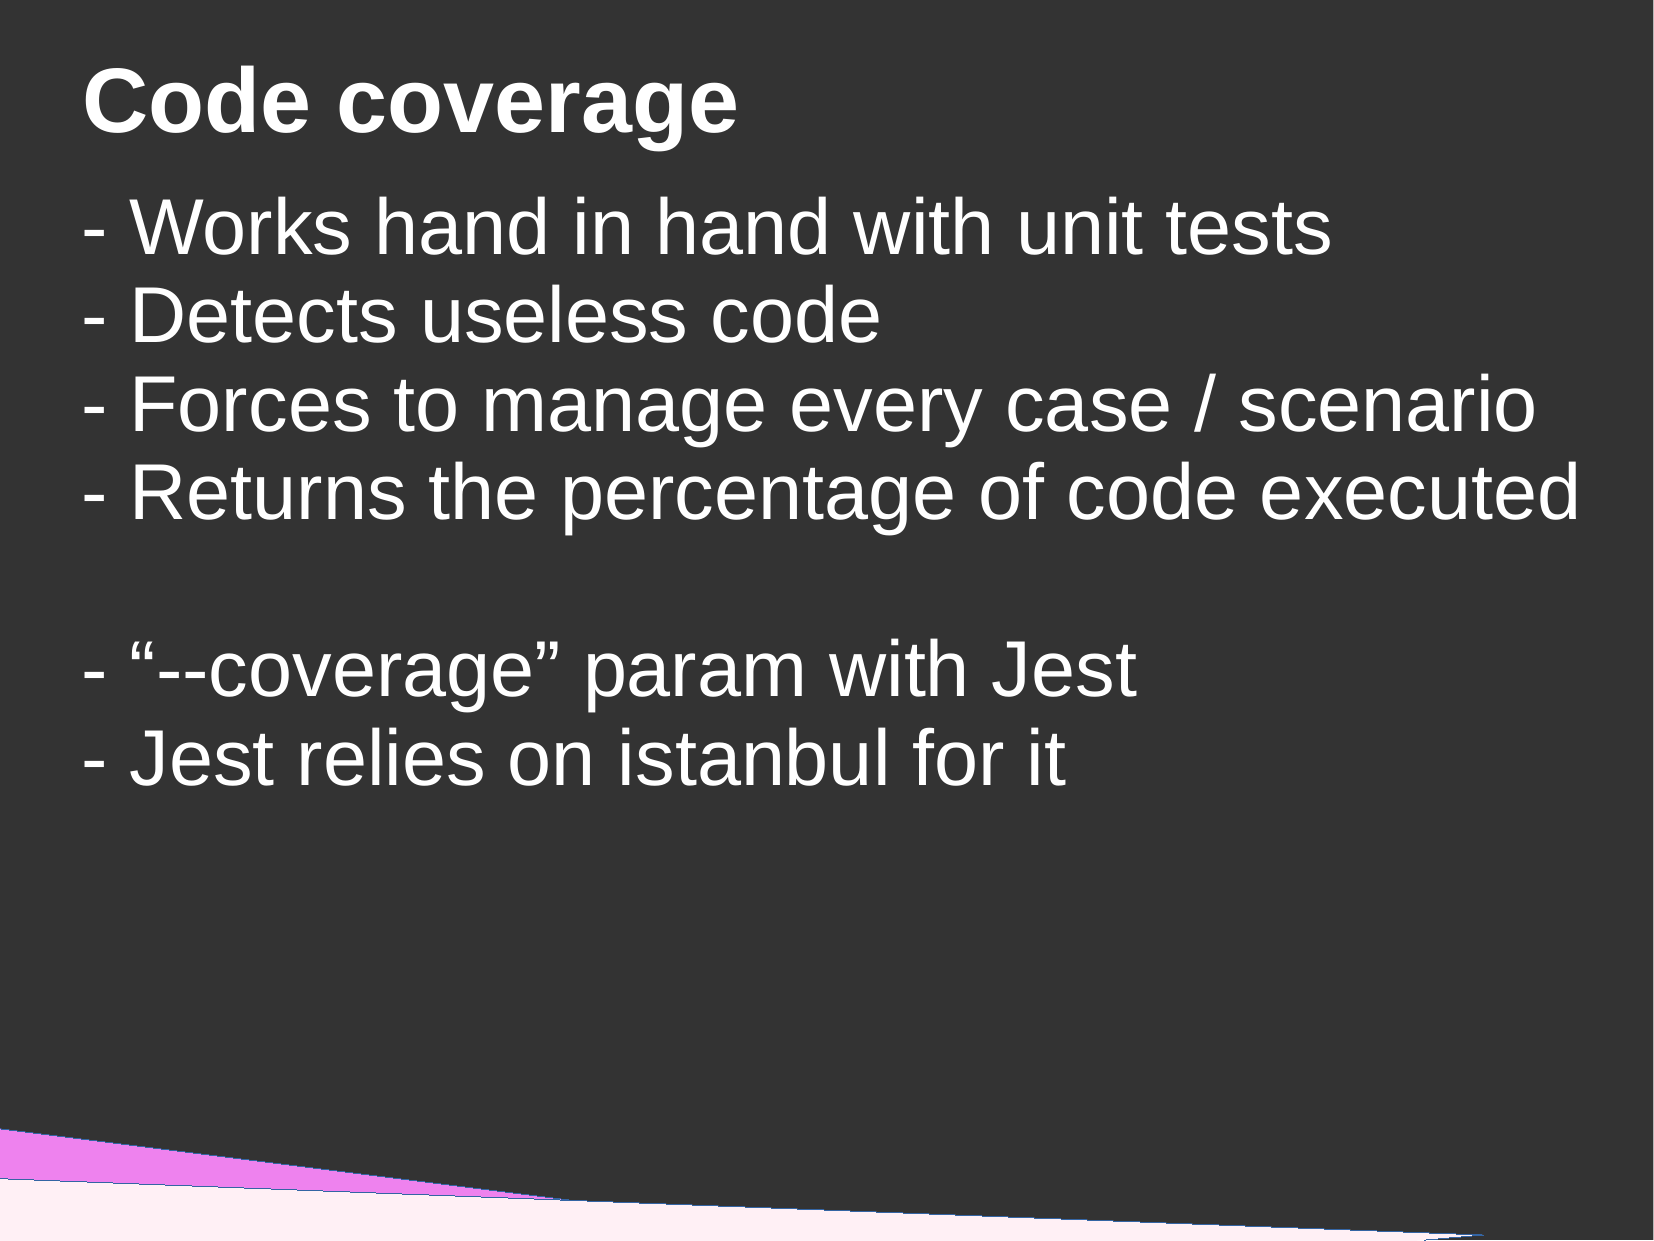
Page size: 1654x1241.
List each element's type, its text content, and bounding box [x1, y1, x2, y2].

title - Works hand in hand with unit tests - Detects useless code - Forces to manage every case / scenario - Returns the percentage of code executed - “--coverage” param with Jest - Jest relies on istanbul for it [81, 182, 1636, 927]
text_box [0, 1128, 1484, 1241]
title Code coverage [82, 49, 1571, 182]
